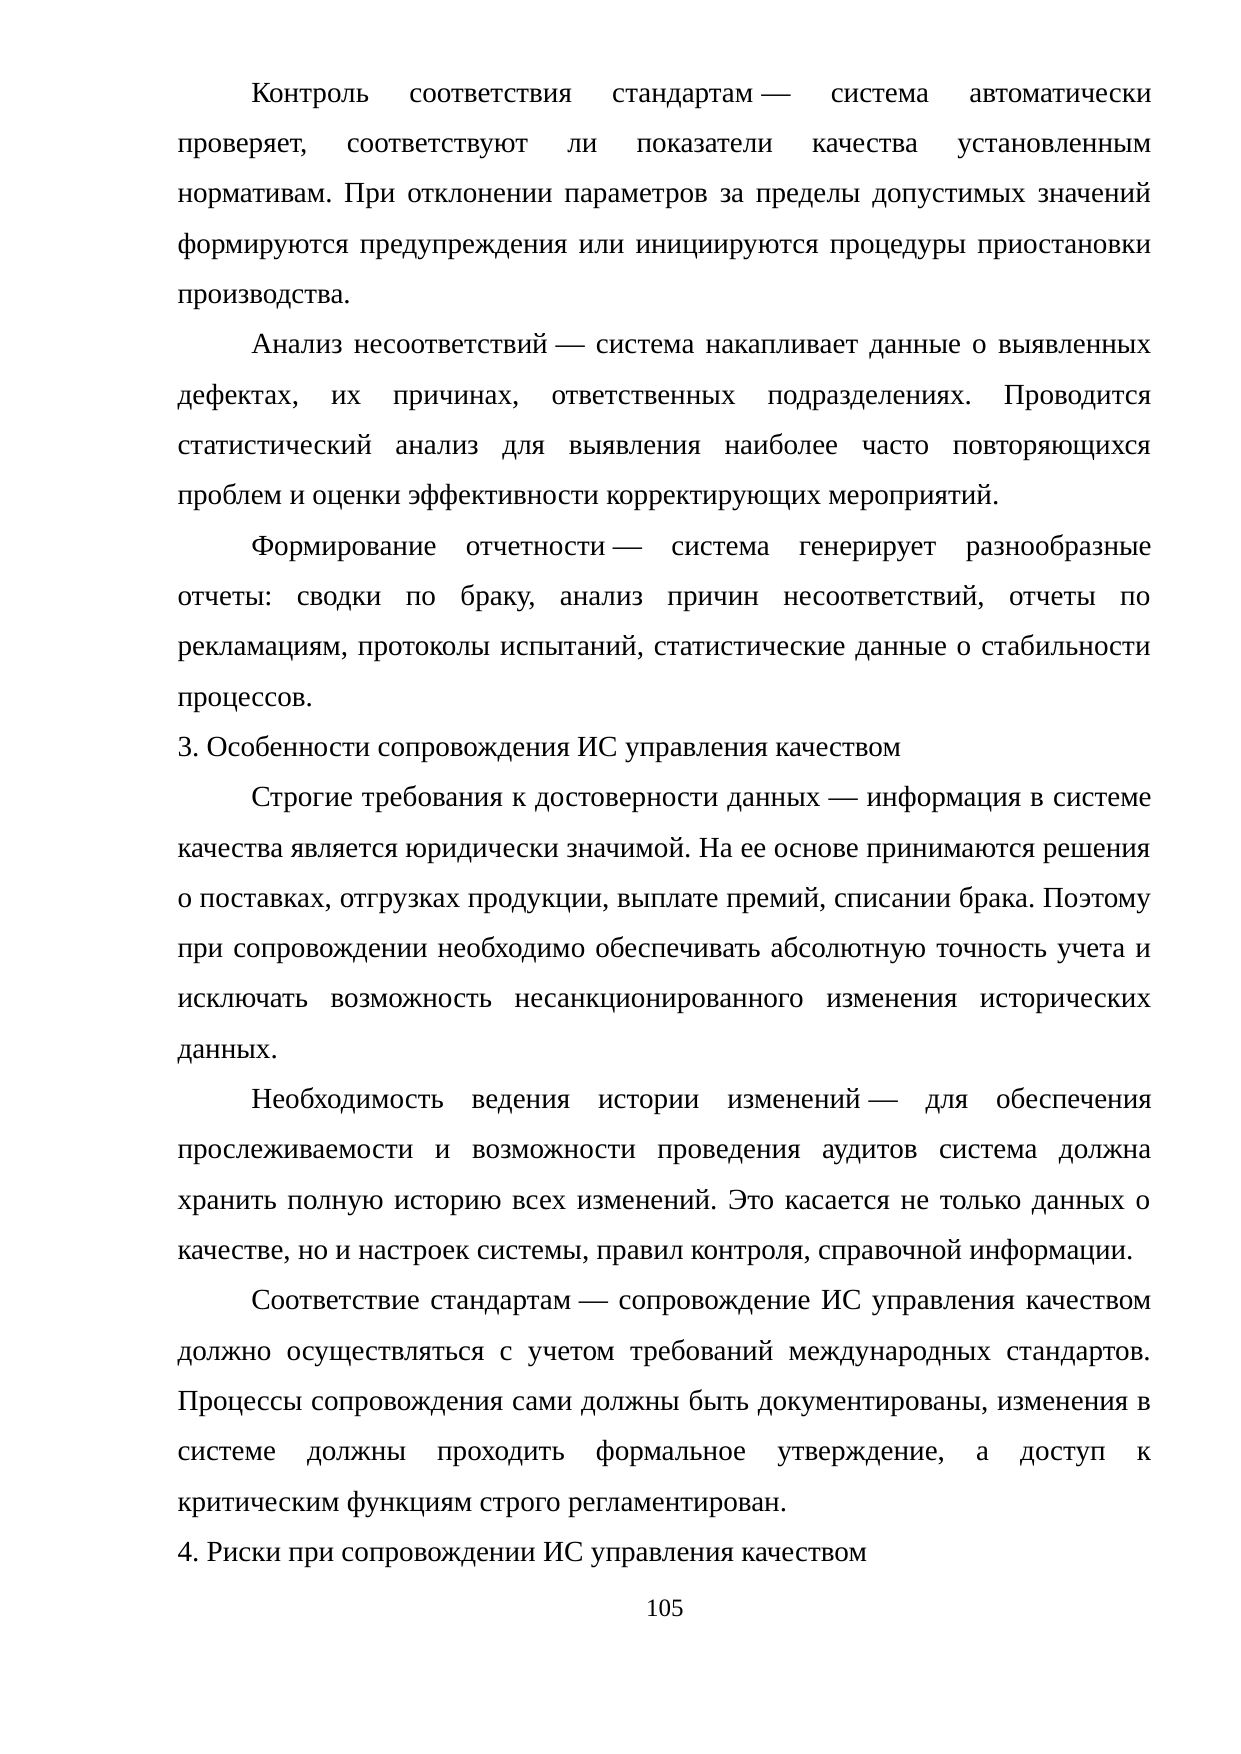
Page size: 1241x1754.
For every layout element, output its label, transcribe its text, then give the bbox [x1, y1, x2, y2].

text Анализ несоответствий — система накапливает данные о выявленных дефектах, их причинах, ответственных подразделениях. Проводится статистический анализ для выявления наиболее часто повторяющихся проблем и оценки эффективности корректирующих мероприятий. [177, 327, 1152, 511]
text Необходимость ведения истории изменений — для обеспечения прослеживаемости и возможности проведения аудитов система должна хранить полную историю всех изменений. Это касается не только данных о качестве, но и настроек системы, правил контроля, справочной информации. [177, 1081, 1152, 1266]
text Строгие требования к достоверности данных — информация в системе качества является юридически значимой. На ее основе принимаются решения о поставках, отгрузках продукции, выплате премий, списании брака. Поэтому при сопровождении необходимо обеспечивать абсолютную точность учета и исключать возможность несанкционированного изменения исторических данных. [177, 779, 1152, 1064]
text 3. Особенности сопровождения ИС управления качеством [177, 729, 1152, 763]
text Соответствие стандартам — сопровождение ИС управления качеством должно осуществляться с учетом требований международных стандартов. Процессы сопровождения сами должны быть документированы, изменения в системе должны проходить формальное утверждение, а доступ к критическим функциям строго регламентирован. [177, 1282, 1152, 1517]
text Формирование отчетности — система генерирует разнообразные отчеты: сводки по браку, анализ причин несоответствий, отчеты по рекламациям, протоколы испытаний, статистические данные о стабильности процессов. [177, 528, 1152, 712]
text 4. Риски при сопровождении ИС управления качеством [177, 1534, 1152, 1568]
text Контроль соответствия стандартам — система автоматически проверяет, соответствуют ли показатели качества установленным нормативам. При отклонении параметров за пределы допустимых значений формируются предупреждения или инициируются процедуры приостановки производства. [177, 75, 1152, 310]
